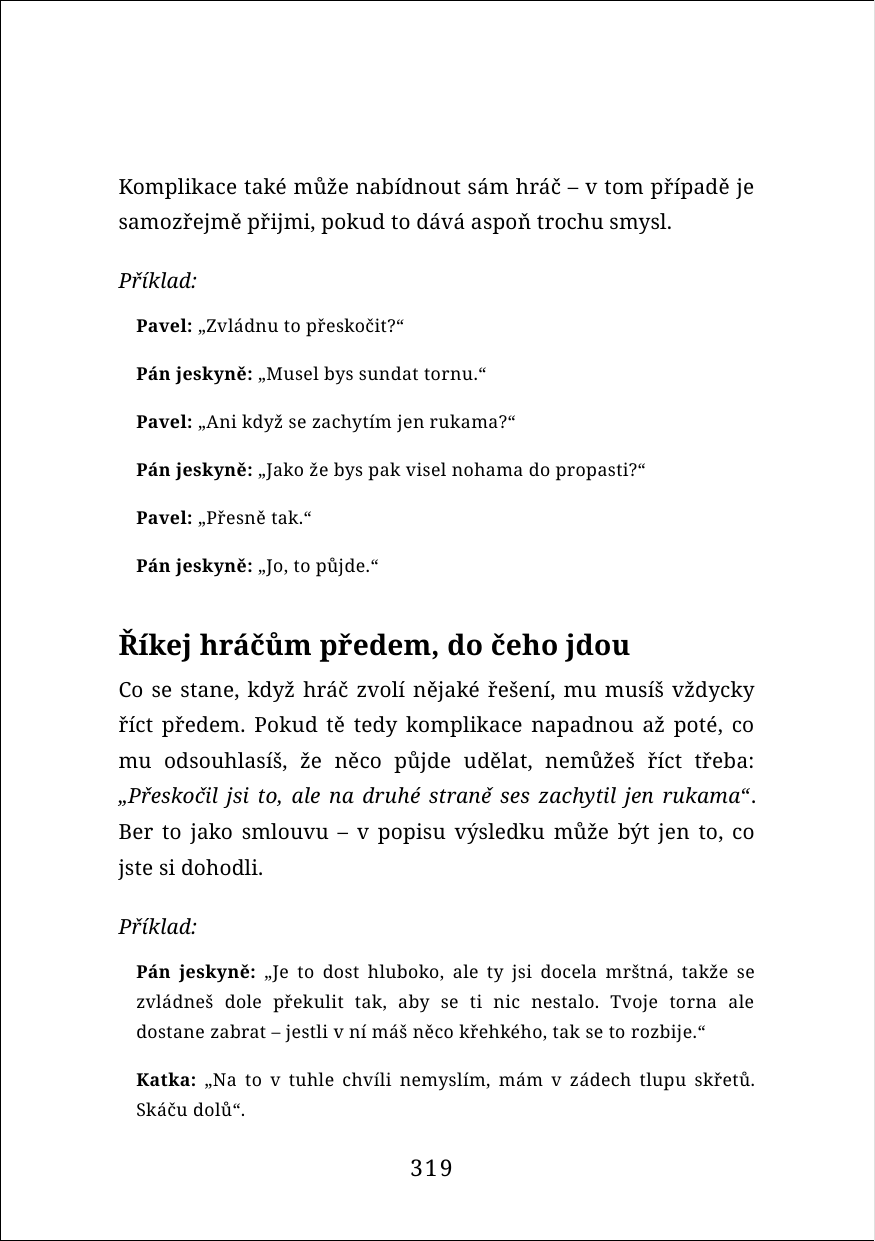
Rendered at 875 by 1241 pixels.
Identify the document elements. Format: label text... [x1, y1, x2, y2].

subtitle Říkej hráčům předem, do čeho jdou [118, 625, 756, 663]
text Příklad: [118, 266, 756, 295]
text Katka: „Na to v tuhle chvíli nemyslím, mám v zádech tlupu skřetů. Skáču dolů“. [136, 1067, 756, 1122]
text Pavel: „Přesně tak.“ [136, 505, 756, 529]
text Příklad: [118, 912, 756, 940]
text Pavel: „Ani když se zachytím jen rukama?“ [136, 409, 756, 434]
text Pán jeskyně: „Jo, to půjde.“ [136, 553, 756, 577]
text Komplikace také může nabídnout sám hráč – v tom případě je samozřejmě přijmi, pokud to dává aspoň trochu smysl. [118, 172, 756, 236]
text Pavel: „Zvládnu to přeskočit?“ [136, 314, 756, 338]
text Pán jeskyně: „Je to dost hluboko, ale ty jsi docela mrštná, takže se zvládneš dole překulit tak, aby se ti nic nestalo. Tvoje torna ale dostane zabrat – jestli v ní máš něco křehkého, tak se to rozbije.“ [136, 959, 756, 1044]
text Pán jeskyně: „Jako že bys pak visel nohama do propasti?“ [136, 457, 756, 482]
text Co se stane, když hráč zvolí nějaké řešení, mu musíš vždycky říct předem. Pokud tě tedy komplikace napadnou až poté, co mu odsouhlasíš, že něco půjde udělat, nemůžeš říct třeba: „Přeskočil jsi to, ale na druhé straně ses zachytil jen rukama“. Ber to jako smlouvu – v popisu výsledku může být jen to, co jste si dohodli. [118, 675, 756, 881]
text Pán jeskyně: „Musel bys sundat tornu.“ [136, 362, 756, 386]
